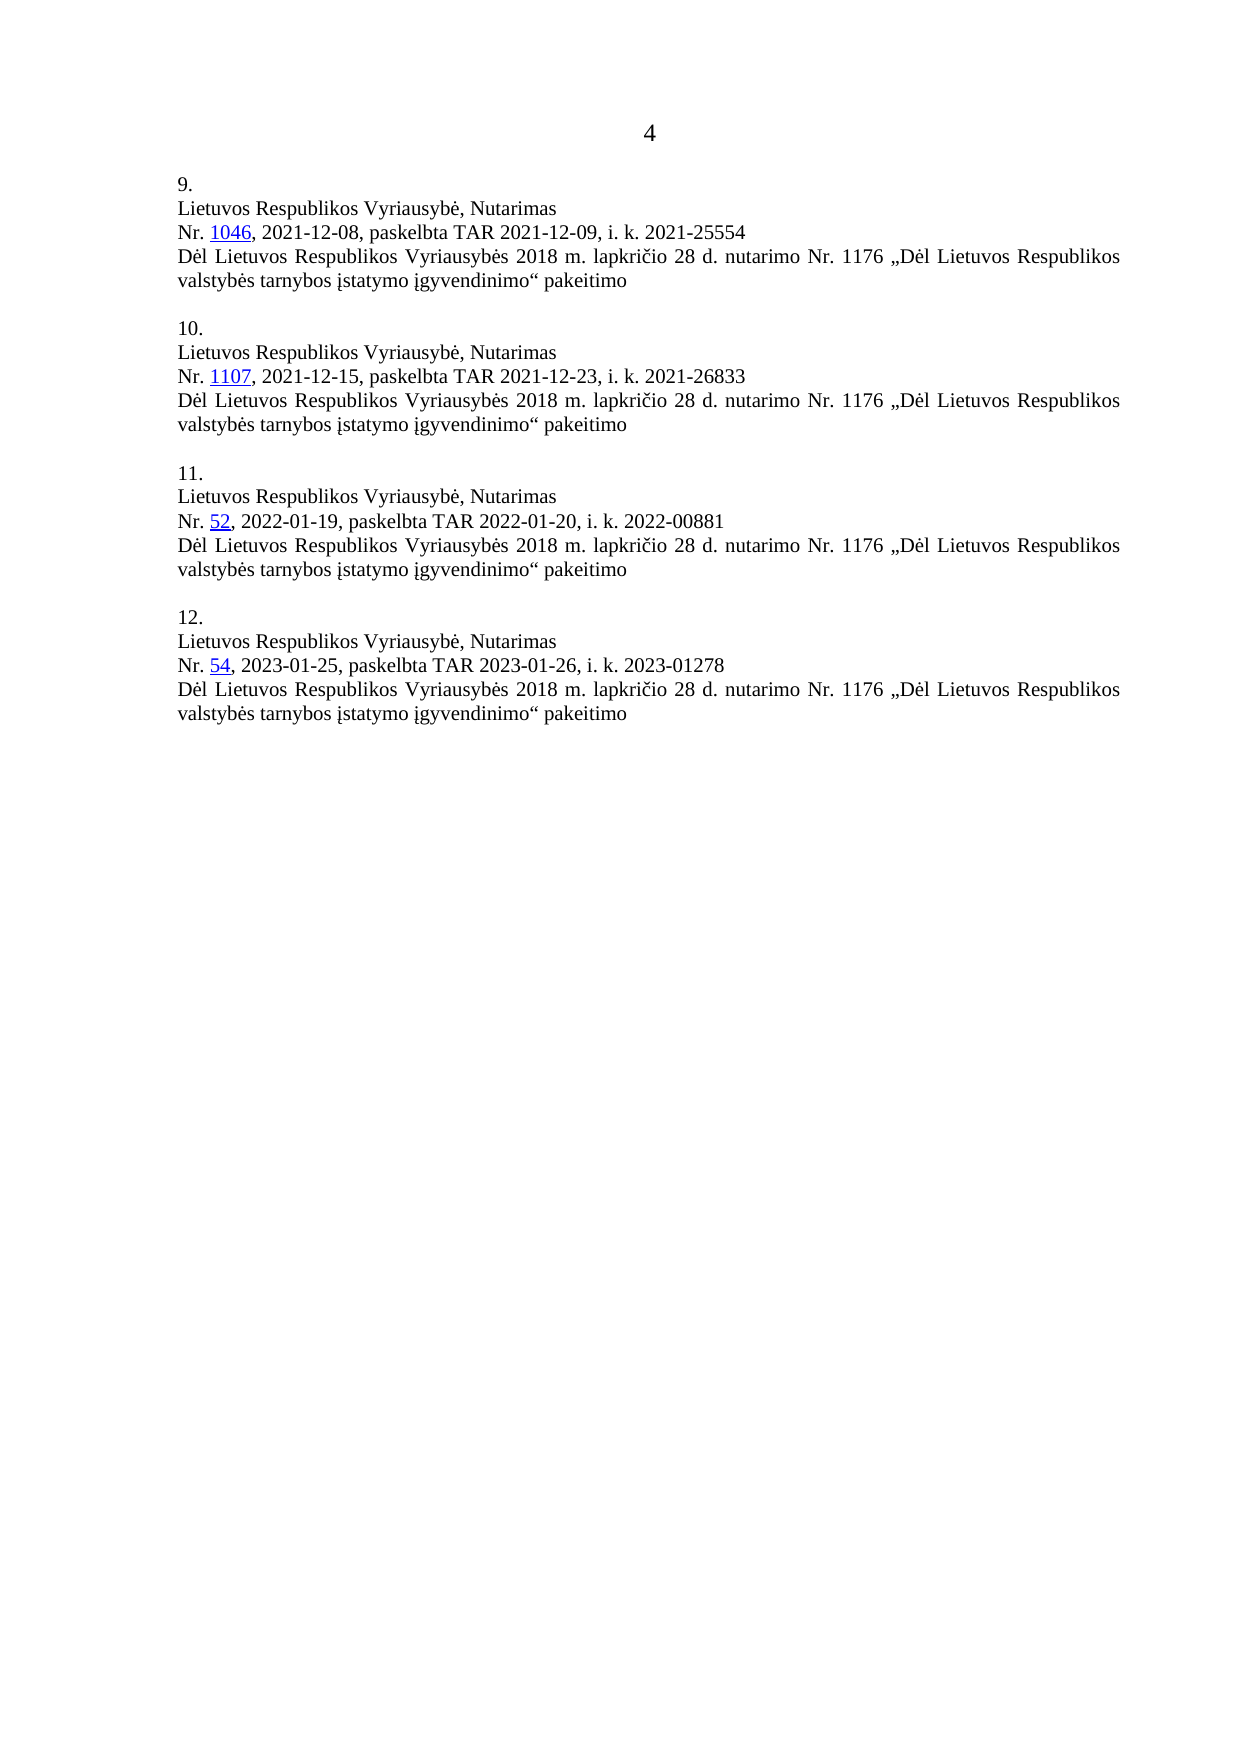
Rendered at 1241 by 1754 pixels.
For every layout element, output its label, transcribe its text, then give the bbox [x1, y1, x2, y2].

text 12. [177, 605, 1122, 629]
text Dėl Lietuvos Respublikos Vyriausybės 2018 m. lapkričio 28 d. nutarimo Nr. 1176 „Dėl Lietuvos Respublikos valstybės tarnybos įstatymo įgyvendinimo“ pakeitimo [177, 533, 1122, 581]
text Dėl Lietuvos Respublikos Vyriausybės 2018 m. lapkričio 28 d. nutarimo Nr. 1176 „Dėl Lietuvos Respublikos valstybės tarnybos įstatymo įgyvendinimo“ pakeitimo [177, 244, 1122, 292]
text 10. [177, 316, 1122, 340]
text Lietuvos Respublikos Vyriausybė, Nutarimas [177, 196, 1122, 220]
text Dėl Lietuvos Respublikos Vyriausybės 2018 m. lapkričio 28 d. nutarimo Nr. 1176 „Dėl Lietuvos Respublikos valstybės tarnybos įstatymo įgyvendinimo“ pakeitimo [177, 388, 1122, 436]
text Nr. 54, 2023-01-25, paskelbta TAR 2023-01-26, i. k. 2023-01278 [177, 653, 1122, 677]
text 9. [177, 172, 1122, 196]
text Nr. 52, 2022-01-19, paskelbta TAR 2022-01-20, i. k. 2022-00881 [177, 508, 1122, 533]
text Lietuvos Respublikos Vyriausybė, Nutarimas [177, 340, 1122, 364]
text Nr. 1046, 2021-12-08, paskelbta TAR 2021-12-09, i. k. 2021-25554 [177, 220, 1122, 244]
text Lietuvos Respublikos Vyriausybė, Nutarimas [177, 484, 1122, 508]
text Lietuvos Respublikos Vyriausybė, Nutarimas [177, 629, 1122, 653]
text Dėl Lietuvos Respublikos Vyriausybės 2018 m. lapkričio 28 d. nutarimo Nr. 1176 „Dėl Lietuvos Respublikos valstybės tarnybos įstatymo įgyvendinimo“ pakeitimo [177, 677, 1122, 725]
text Nr. 1107, 2021-12-15, paskelbta TAR 2021-12-23, i. k. 2021-26833 [177, 364, 1122, 388]
text 11. [177, 460, 1122, 484]
